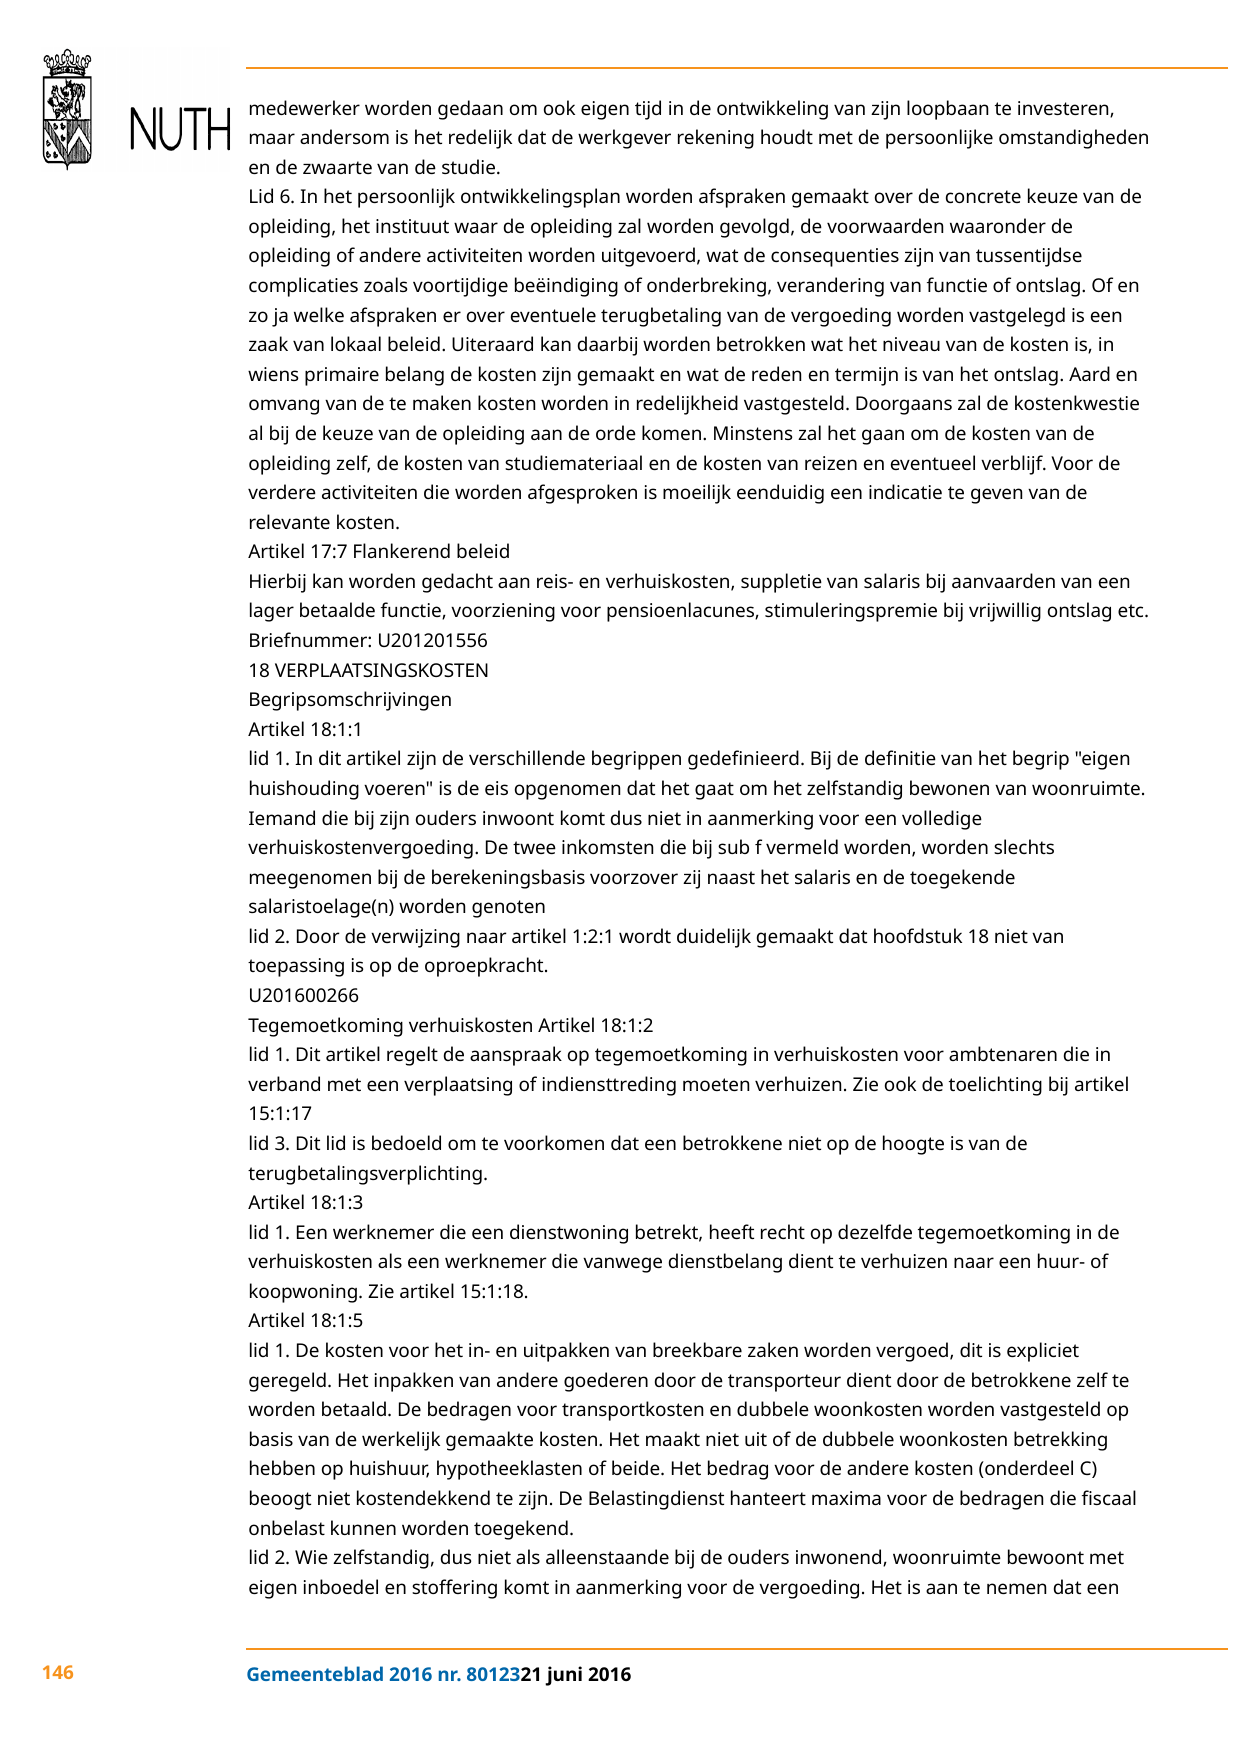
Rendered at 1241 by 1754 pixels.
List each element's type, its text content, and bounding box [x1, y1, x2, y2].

text Artikel 17:7 Flankerend beleid [248, 538, 1152, 564]
text medewerker worden gedaan om ook eigen tijd in de ontwikkeling van zijn loopbaan te investeren, maar andersom is het redelijk dat de werkgever rekening houdt met de persoonlijke omstandigheden en de zwaarte van de studie. [248, 95, 1152, 180]
text Lid 6. In het persoonlijk ontwikkelingsplan worden afspraken gemaakt over de concrete keuze van de opleiding, het instituut waar de opleiding zal worden gevolgd, de voorwaarden waaronder de opleiding of andere activiteiten worden uitgevoerd, wat de consequenties zijn van tussentijdse complicaties zoals voortijdige beëindiging of onderbreking, verandering van functie of ontslag. Of en zo ja welke afspraken er over eventuele terugbetaling van de vergoeding worden vastgelegd is een zaak van lokaal beleid. Uiteraard kan daarbij worden betrokken wat het niveau van de kosten is, in wiens primaire belang de kosten zijn gemaakt en wat de reden en termijn is van het ontslag. Aard en omvang van de te maken kosten worden in redelijkheid vastgesteld. Doorgaans zal de kostenkwestie al bij de keuze van de opleiding aan de orde komen. Minstens zal het gaan om de kosten van de opleiding zelf, de kosten van studiemateriaal en de kosten van reizen en eventueel verblijf. Voor de verdere activiteiten die worden afgesproken is moeilijk eenduidig een indicatie te geven van de relevante kosten. [248, 183, 1152, 535]
text Artikel 18:1:5 [248, 1308, 1152, 1333]
text lid 2. Wie zelfstandig, dus niet als alleenstaande bij de ouders inwonend, woonruimte bewoont met eigen inboedel en stoffering komt in aanmerking voor de vergoeding. Het is aan te nemen dat een [248, 1544, 1152, 1600]
text 18 VERPLAATSINGSKOSTEN [248, 657, 1152, 683]
text lid 1. De kosten voor het in- en uitpakken van breekbare zaken worden vergoed, dit is expliciet geregeld. Het inpakken van andere goederen door de transporteur dient door de betrokkene zelf te worden betaald. De bedragen voor transportkosten en dubbele woonkosten worden vastgesteld op basis van de werkelijk gemaakte kosten. Het maakt niet uit of de dubbele woonkosten betrekking hebben op huishuur, hypotheeklasten of beide. Het bedrag voor de andere kosten (onderdeel C) beoogt niet kostendekkend te zijn. De Belastingdienst hanteert maxima voor de bedragen die fiscaal onbelast kunnen worden toegekend. [248, 1337, 1152, 1541]
text Briefnummer: U201201556 [248, 627, 1152, 653]
text U201600266 [248, 982, 1152, 1008]
text lid 1. In dit artikel zijn de verschillende begrippen gedefinieerd. Bij de definitie van het begrip "eigen huishouding voeren" is de eis opgenomen dat het gaat om het zelfstandig bewonen van woonruimte. Iemand die bij zijn ouders inwoont komt dus niet in aanmerking voor een volledige verhuiskostenvergoeding. De twee inkomsten die bij sub f vermeld worden, worden slechts meegenomen bij de berekeningsbasis voorzover zij naast het salaris en de toegekende salaristoelage(n) worden genoten [248, 746, 1152, 919]
text lid 1. Dit artikel regelt de aanspraak op tegemoetkoming in verhuiskosten voor ambtenaren die in verband met een verplaatsing of indiensttreding moeten verhuizen. Zie ook de toelichting bij artikel 15:1:17 [248, 1041, 1152, 1126]
picture [41, 47, 231, 172]
text Begripsomschrijvingen [248, 686, 1152, 712]
text lid 1. Een werknemer die een dienstwoning betrekt, heeft recht op dezelfde tegemoetkoming in de verhuiskosten als een werknemer die vanwege dienstbelang dient te verhuizen naar een huur- of koopwoning. Zie artikel 15:1:18. [248, 1219, 1152, 1304]
text Tegemoetkoming verhuiskosten Artikel 18:1:2 [248, 1012, 1152, 1038]
text Artikel 18:1:1 [248, 716, 1152, 742]
text Hierbij kan worden gedacht aan reis- en verhuiskosten, suppletie van salaris bij aanvaarden van een lager betaalde functie, voorziening voor pensioenlacunes, stimuleringspremie bij vrijwillig ontslag etc. [248, 568, 1152, 623]
text Artikel 18:1:3 [248, 1189, 1152, 1215]
text lid 2. Door de verwijzing naar artikel 1:2:1 wordt duidelijk gemaakt dat hoofdstuk 18 niet van toepassing is op de oproepkracht. [248, 923, 1152, 978]
text lid 3. Dit lid is bedoeld om te voorkomen dat een betrokkene niet op de hoogte is van de terugbetalingsverplichting. [248, 1130, 1152, 1186]
